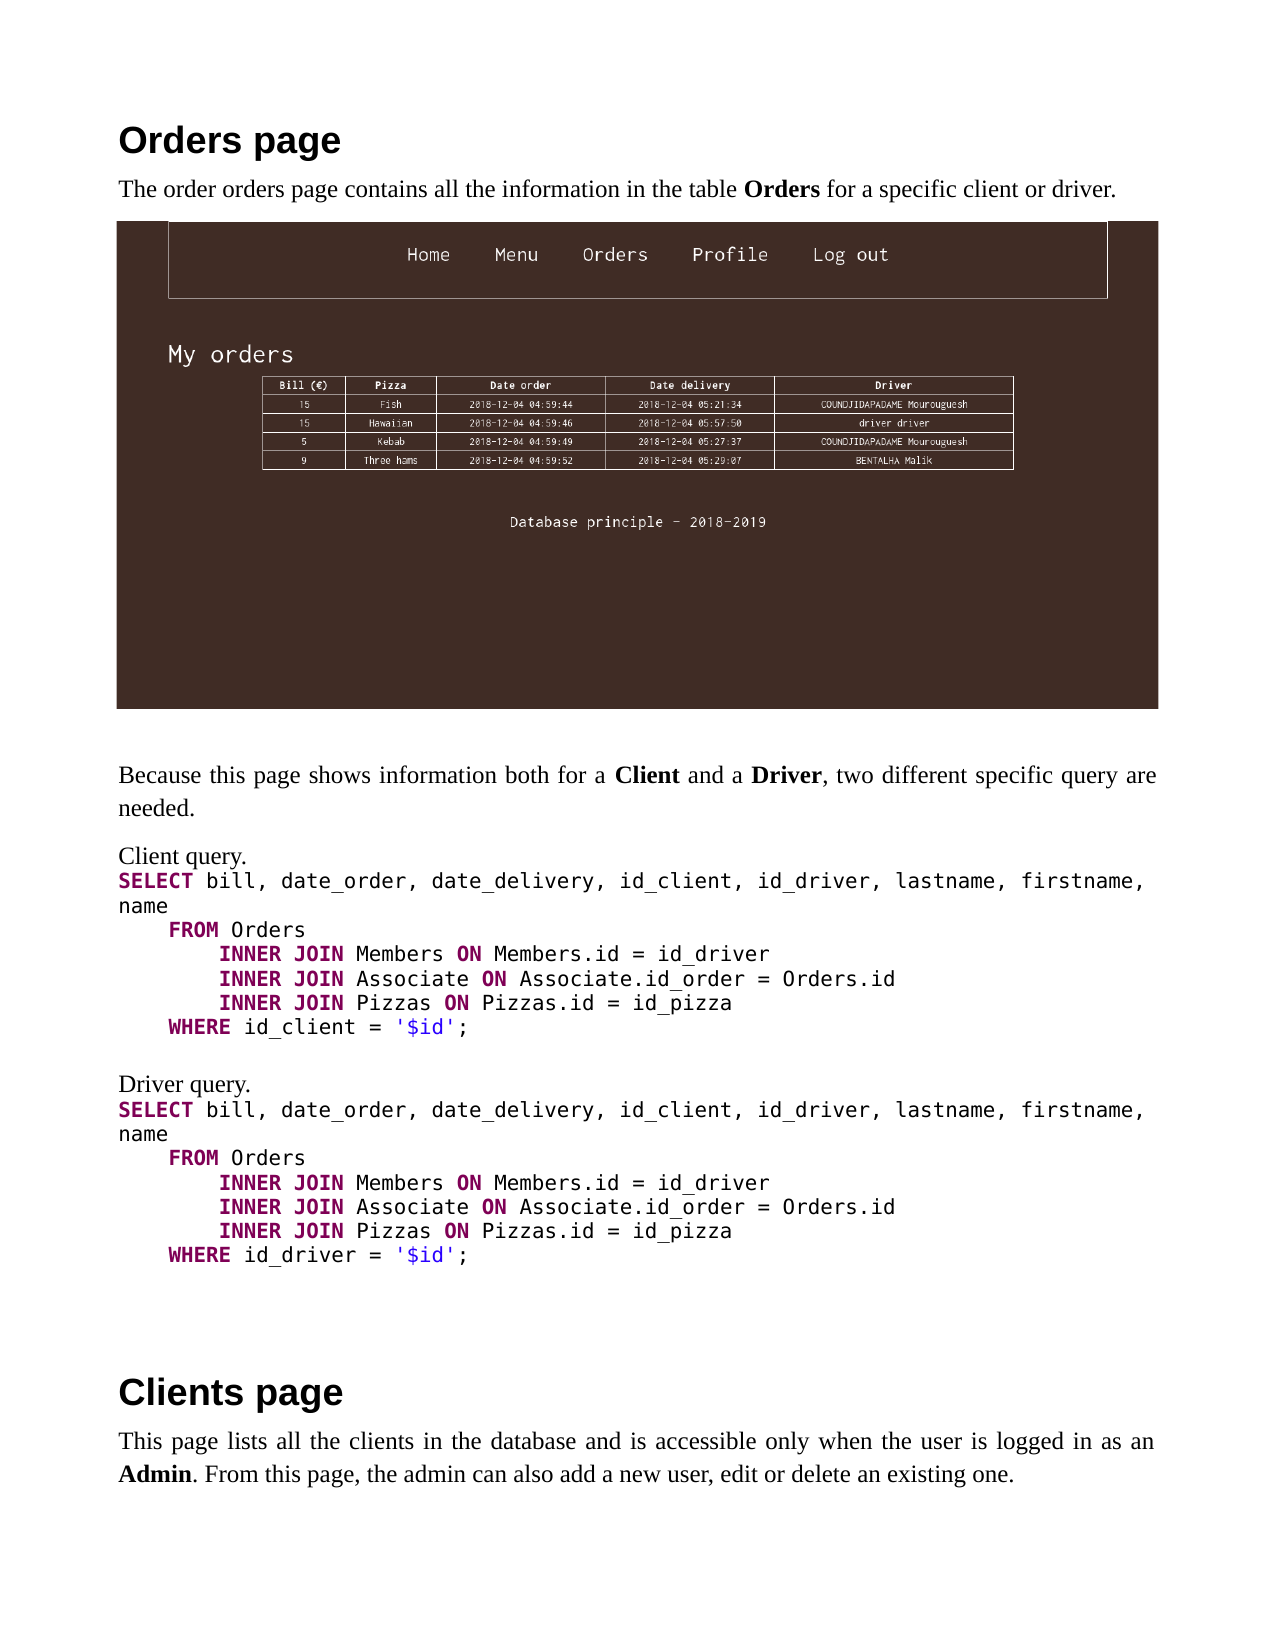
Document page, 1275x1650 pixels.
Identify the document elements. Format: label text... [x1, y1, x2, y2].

text FROM Orders [118, 1146, 1157, 1171]
text Driver query. [118, 1069, 1157, 1098]
subtitle Clients page [118, 1370, 1157, 1413]
text Client query. [118, 841, 1157, 869]
text This page lists all the clients in the database and is accessible only when the user is logged in as an Admin. From this page, the admin can also add a new user, edit or delete an existing one. [118, 1426, 1157, 1488]
text INNER JOIN Pizzas ON Pizzas.id = id_pizza [118, 991, 1157, 1015]
text INNER JOIN Members ON Members.id = id_driver [118, 1171, 1157, 1195]
text INNER JOIN Members ON Members.id = id_driver [118, 942, 1157, 967]
text WHERE id_client = '$id'; [118, 1015, 1157, 1039]
text SELECT bill, date_order, date_delivery, id_client, id_driver, lastname, firstname, name [118, 1098, 1157, 1146]
text The order orders page contains all the information in the table Orders for a specific client or driver. [118, 174, 1157, 203]
text SELECT bill, date_order, date_delivery, id_client, id_driver, lastname, firstname, name [118, 869, 1157, 918]
subtitle Orders page [118, 118, 1157, 162]
picture [116, 221, 1159, 709]
text INNER JOIN Associate ON Associate.id_order = Orders.id [118, 967, 1157, 991]
text INNER JOIN Associate ON Associate.id_order = Orders.id [118, 1195, 1157, 1219]
text Because this page shows information both for a Client and a Driver, two different specific query are needed. [118, 760, 1157, 822]
text INNER JOIN Pizzas ON Pizzas.id = id_pizza [118, 1219, 1157, 1243]
text WHERE id_driver = '$id'; [118, 1243, 1157, 1268]
text FROM Orders [118, 918, 1157, 942]
